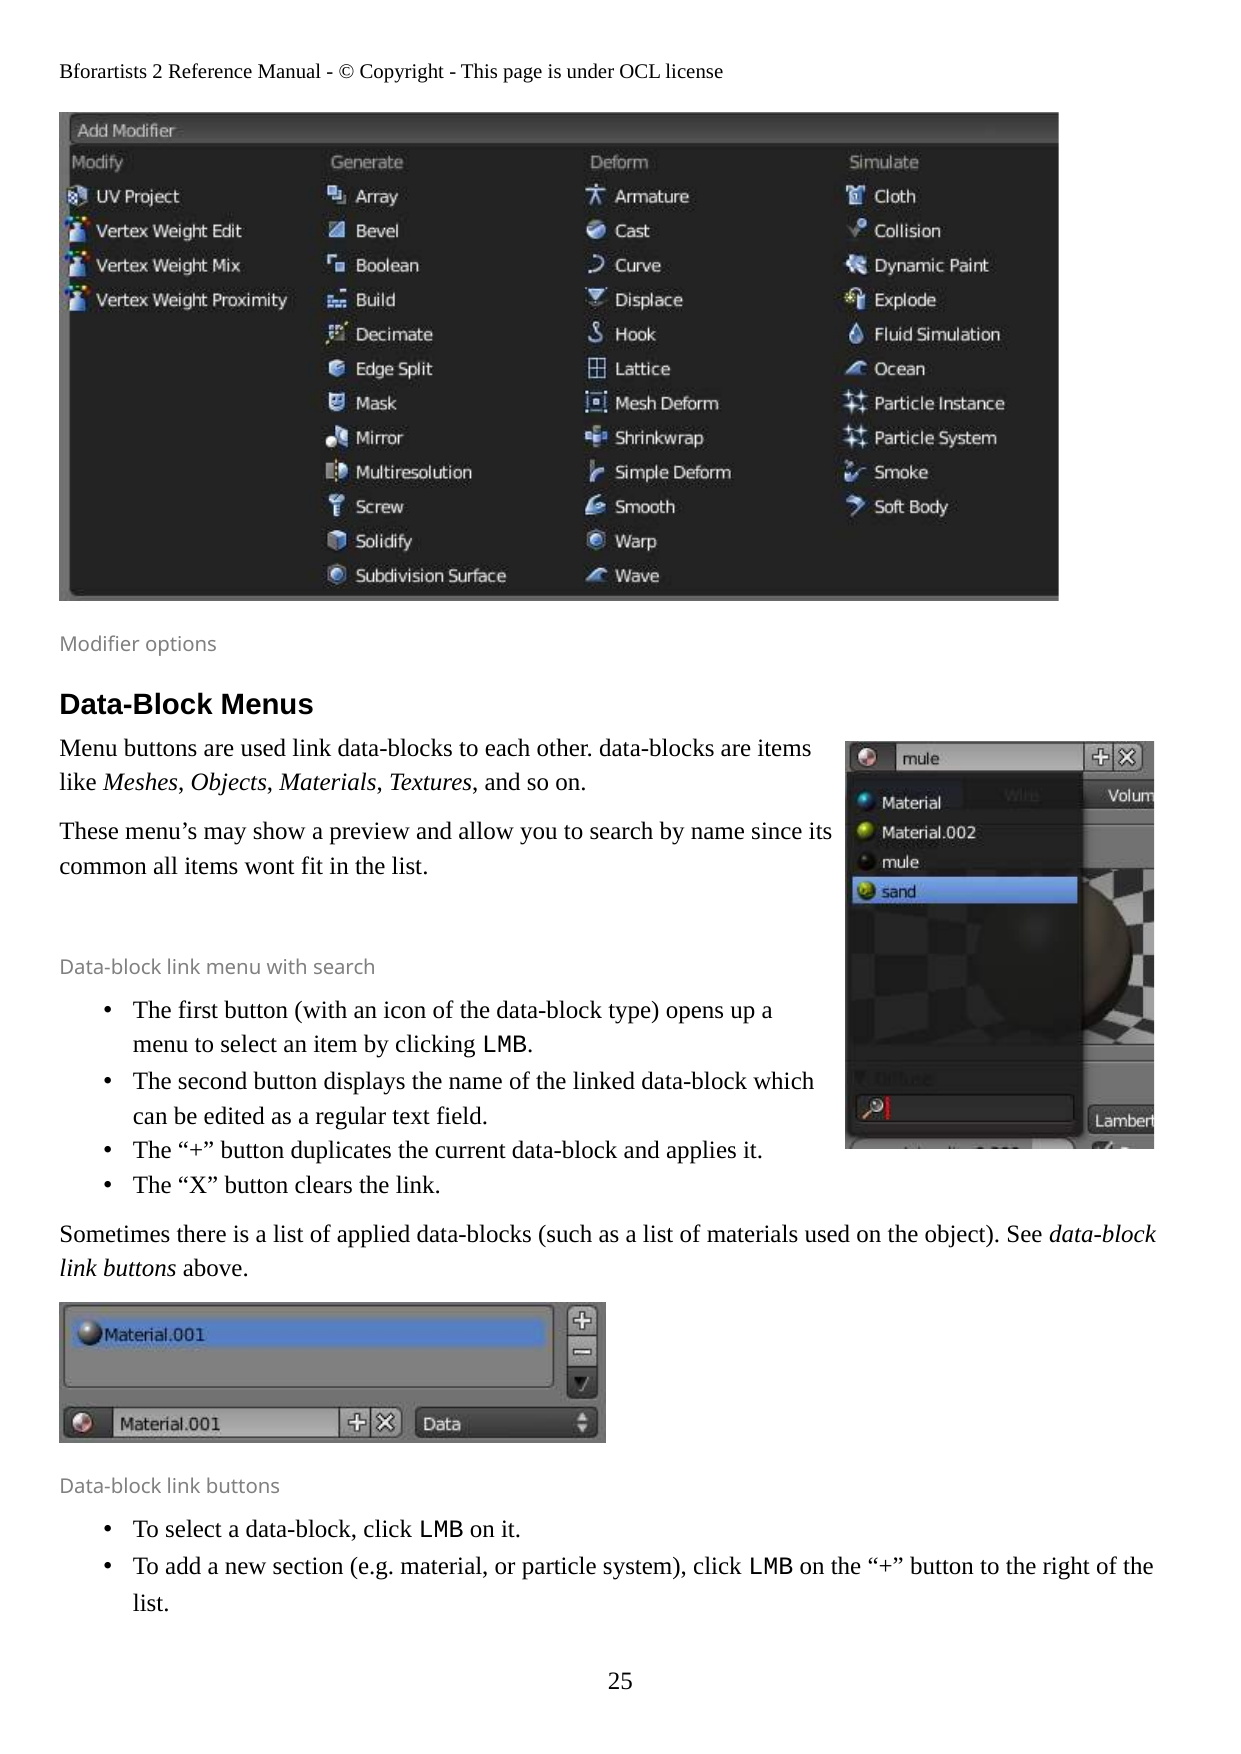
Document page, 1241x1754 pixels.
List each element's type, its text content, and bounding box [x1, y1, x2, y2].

text Menu buttons are used link data-blocks to each other. data-blocks are items like Meshes, Objects, Materials, Textures, and so on. [59, 733, 833, 796]
text These menu’s may show a preview and allow you to search by name since its common all items wont fit in the list. [59, 816, 833, 879]
text Modifier options [59, 626, 1181, 657]
list To select a data-block, click LMB on it. [103, 1514, 1181, 1545]
text Data-block link menu with search [59, 949, 833, 980]
text Sometimes there is a list of applied data-blocks (such as a list of materials used on the object). See data-block link buttons above. [59, 1219, 1181, 1282]
picture [845, 741, 1155, 1149]
subtitle Data-Block Menus [59, 687, 1181, 720]
list The “+” button duplicates the current data-block and applies it. [103, 1135, 1181, 1164]
subtitle [834, 731, 1166, 1161]
picture [59, 1302, 606, 1443]
list The “X” button clears the link. [103, 1170, 1181, 1198]
list The first button (with an icon of the data-block type) opens up a menu to select an item by clicking LMB. [103, 995, 833, 1060]
text Data-block link buttons [59, 1468, 1181, 1500]
picture [59, 112, 1059, 601]
list The second button displays the name of the linked data-block which can be edited as a regular text field. [103, 1066, 833, 1129]
list To add a new section (e.g. material, or particle system), click LMB on the “+” button to the right of the list. [103, 1551, 1181, 1617]
